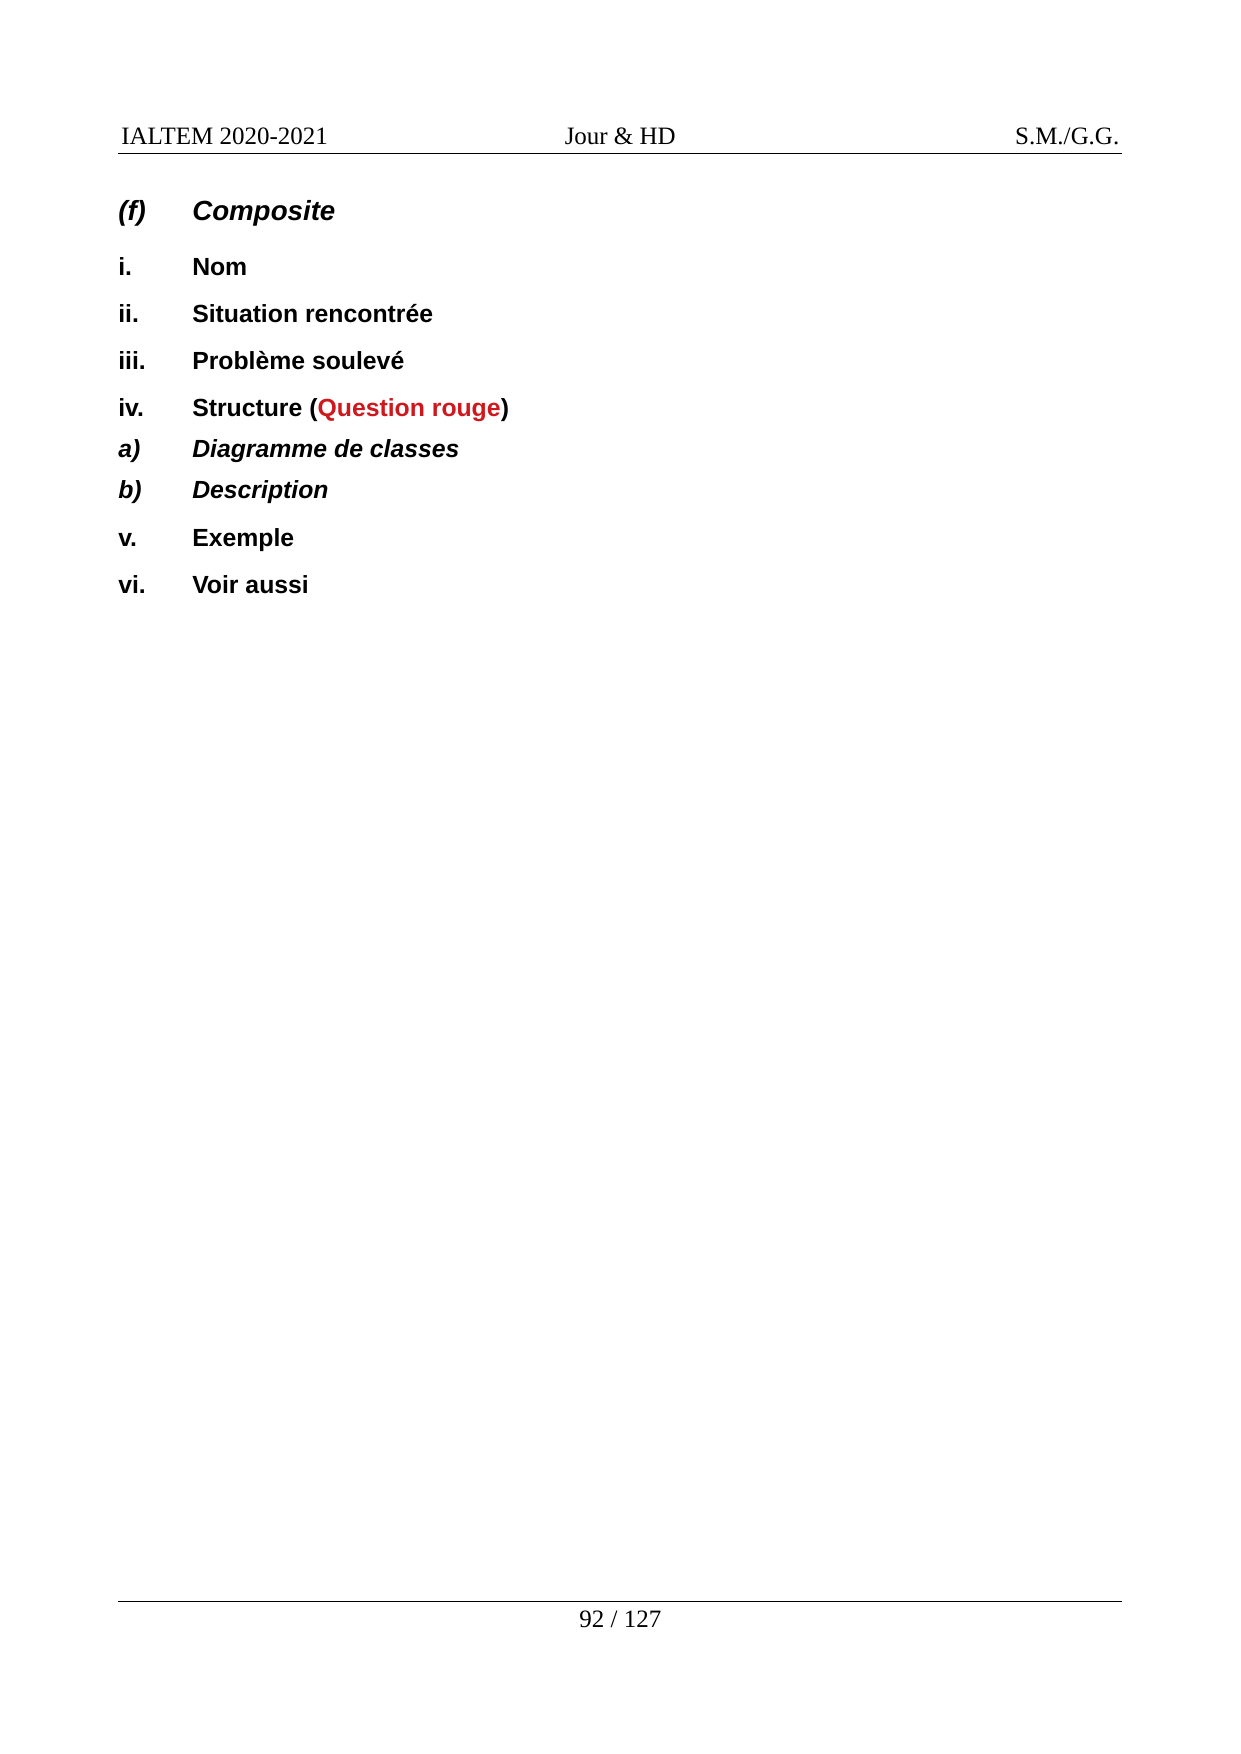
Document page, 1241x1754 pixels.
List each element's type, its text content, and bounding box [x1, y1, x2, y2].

subtitle Situation rencontrée [118, 299, 1122, 327]
subtitle Description [118, 476, 1122, 504]
subtitle Diagramme de classes [118, 434, 1122, 463]
subtitle Problème soulevé [118, 346, 1122, 375]
subtitle Voir aussi [118, 570, 1122, 599]
subtitle Nom [118, 252, 1122, 280]
subtitle Exemple [118, 523, 1122, 551]
subtitle Composite [118, 195, 1122, 227]
subtitle Structure (Question rouge) [118, 393, 1122, 422]
